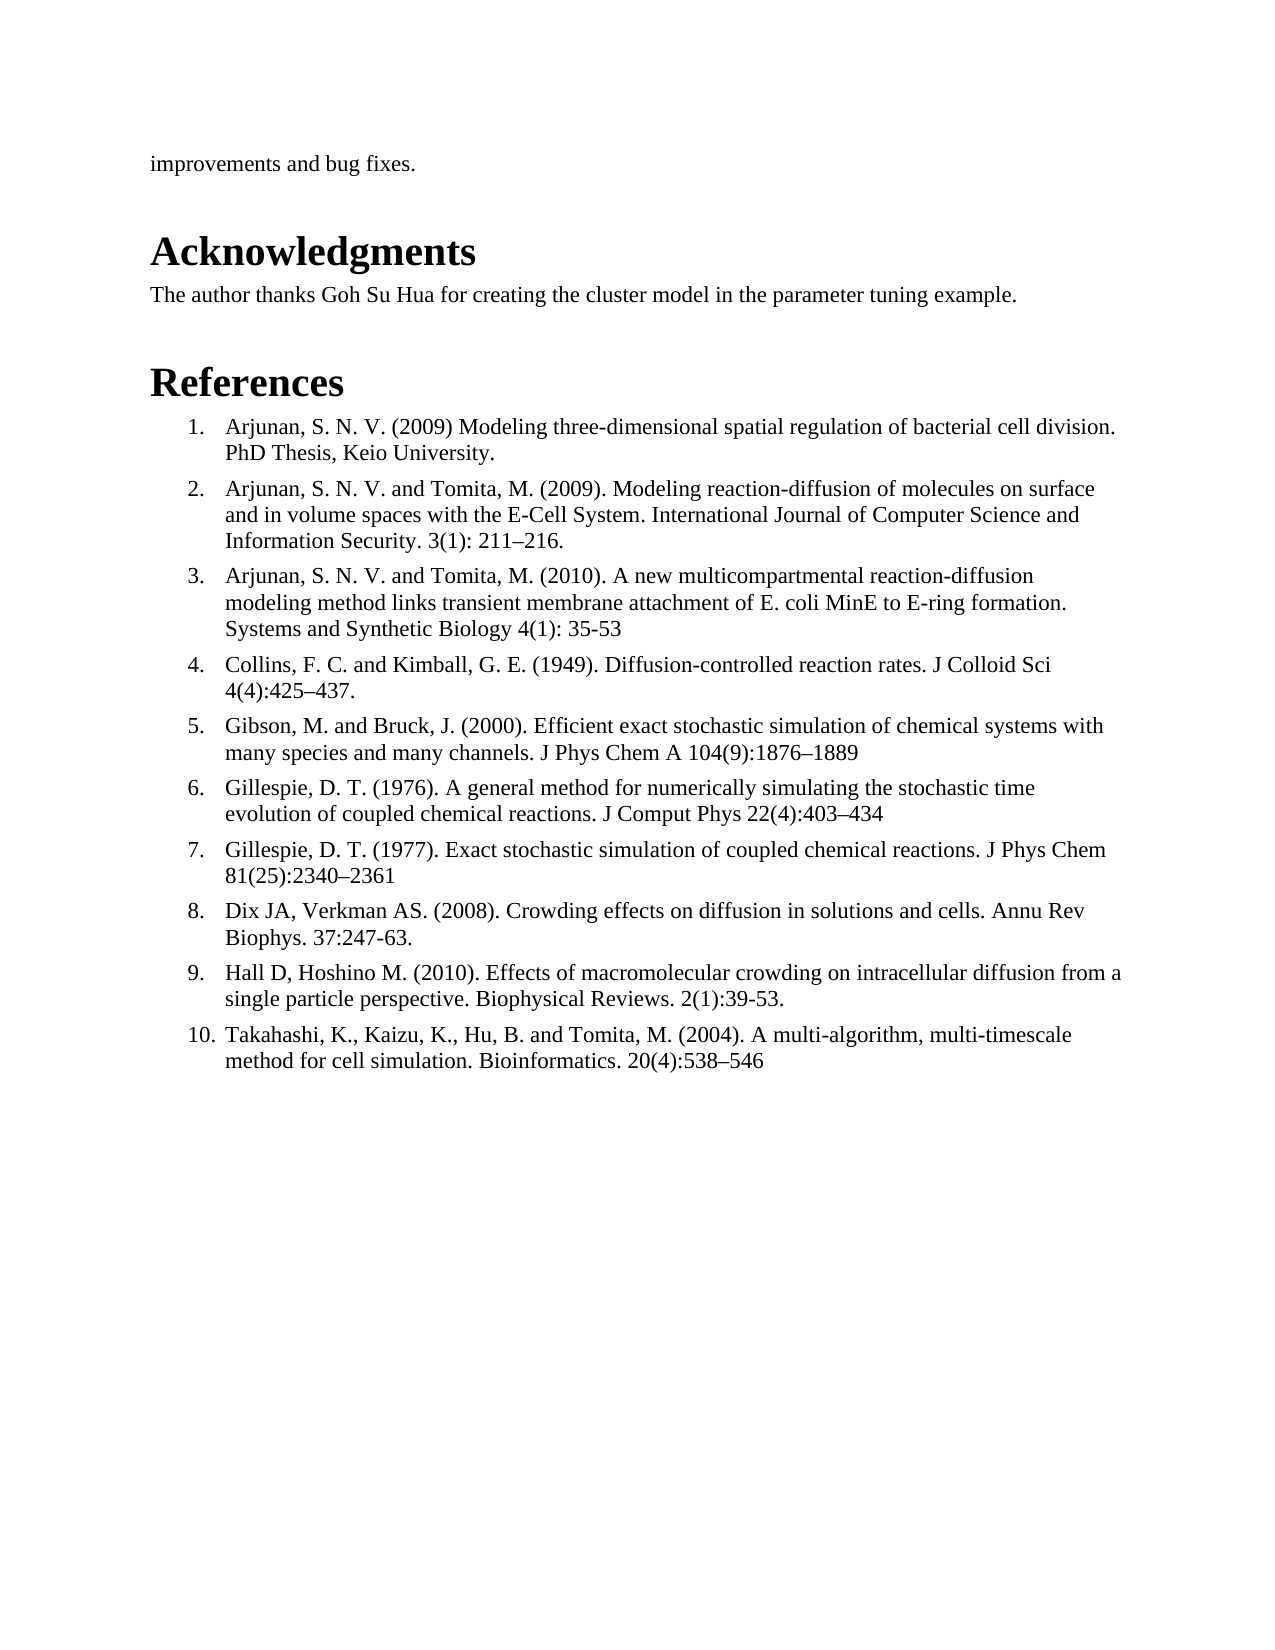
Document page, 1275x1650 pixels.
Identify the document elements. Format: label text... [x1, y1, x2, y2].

list Arjunan, S. N. V. and Tomita, M. (2010). A new multicompartmental reaction-diffusion modeling method links transient membrane attachment of E. coli MinE to E-ring formation. Systems and Synthetic Biology 4(1): 35-53 [187, 563, 1125, 642]
text improvements and bug fixes. [150, 150, 1125, 176]
text The author thanks Goh Su Hua for creating the cluster model in the parameter tuning example. [150, 281, 1125, 308]
subtitle References [150, 358, 1125, 406]
list Gillespie, D. T. (1976). A general method for numerically simulating the stochastic time evolution of coupled chemical reactions. J Comput Phys 22(4):403–434 [187, 774, 1125, 827]
list Takahashi, K., Kaizu, K., Hu, B. and Tomita, M. (2004). A multi-algorithm, multi-timescale method for cell simulation. Bioinformatics. 20(4):538–546 [187, 1021, 1125, 1073]
list Gillespie, D. T. (1977). Exact stochastic simulation of coupled chemical reactions. J Phys Chem 81(25):2340–2361 [187, 836, 1125, 888]
list Arjunan, S. N. V. and Tomita, M. (2009). Modeling reaction-diffusion of molecules on surface and in volume spaces with the E-Cell System. International Journal of Computer Science and Information Security. 3(1): 211–216. [187, 474, 1125, 554]
list Arjunan, S. N. V. (2009) Modeling three-dimensional spatial regulation of bacterial cell division. PhD Thesis, Keio University. [187, 413, 1125, 466]
subtitle Acknowledgments [150, 226, 1125, 274]
list Dix JA, Verkman AS. (2008). Crowding effects on diffusion in solutions and cells. Annu Rev Biophys. 37:247-63. [187, 897, 1125, 950]
list Hall D, Hoshino M. (2010). Effects of macromolecular crowding on intracellular diffusion from a single particle perspective. Biophysical Reviews. 2(1):39-53. [187, 959, 1125, 1012]
list Gibson, M. and Bruck, J. (2000). Efficient exact stochastic simulation of chemical systems with many species and many channels. J Phys Chem A 104(9):1876–1889 [187, 712, 1125, 765]
list Collins, F. C. and Kimball, G. E. (1949). Diffusion-controlled reaction rates. J Colloid Sci 4(4):425–437. [187, 651, 1125, 703]
